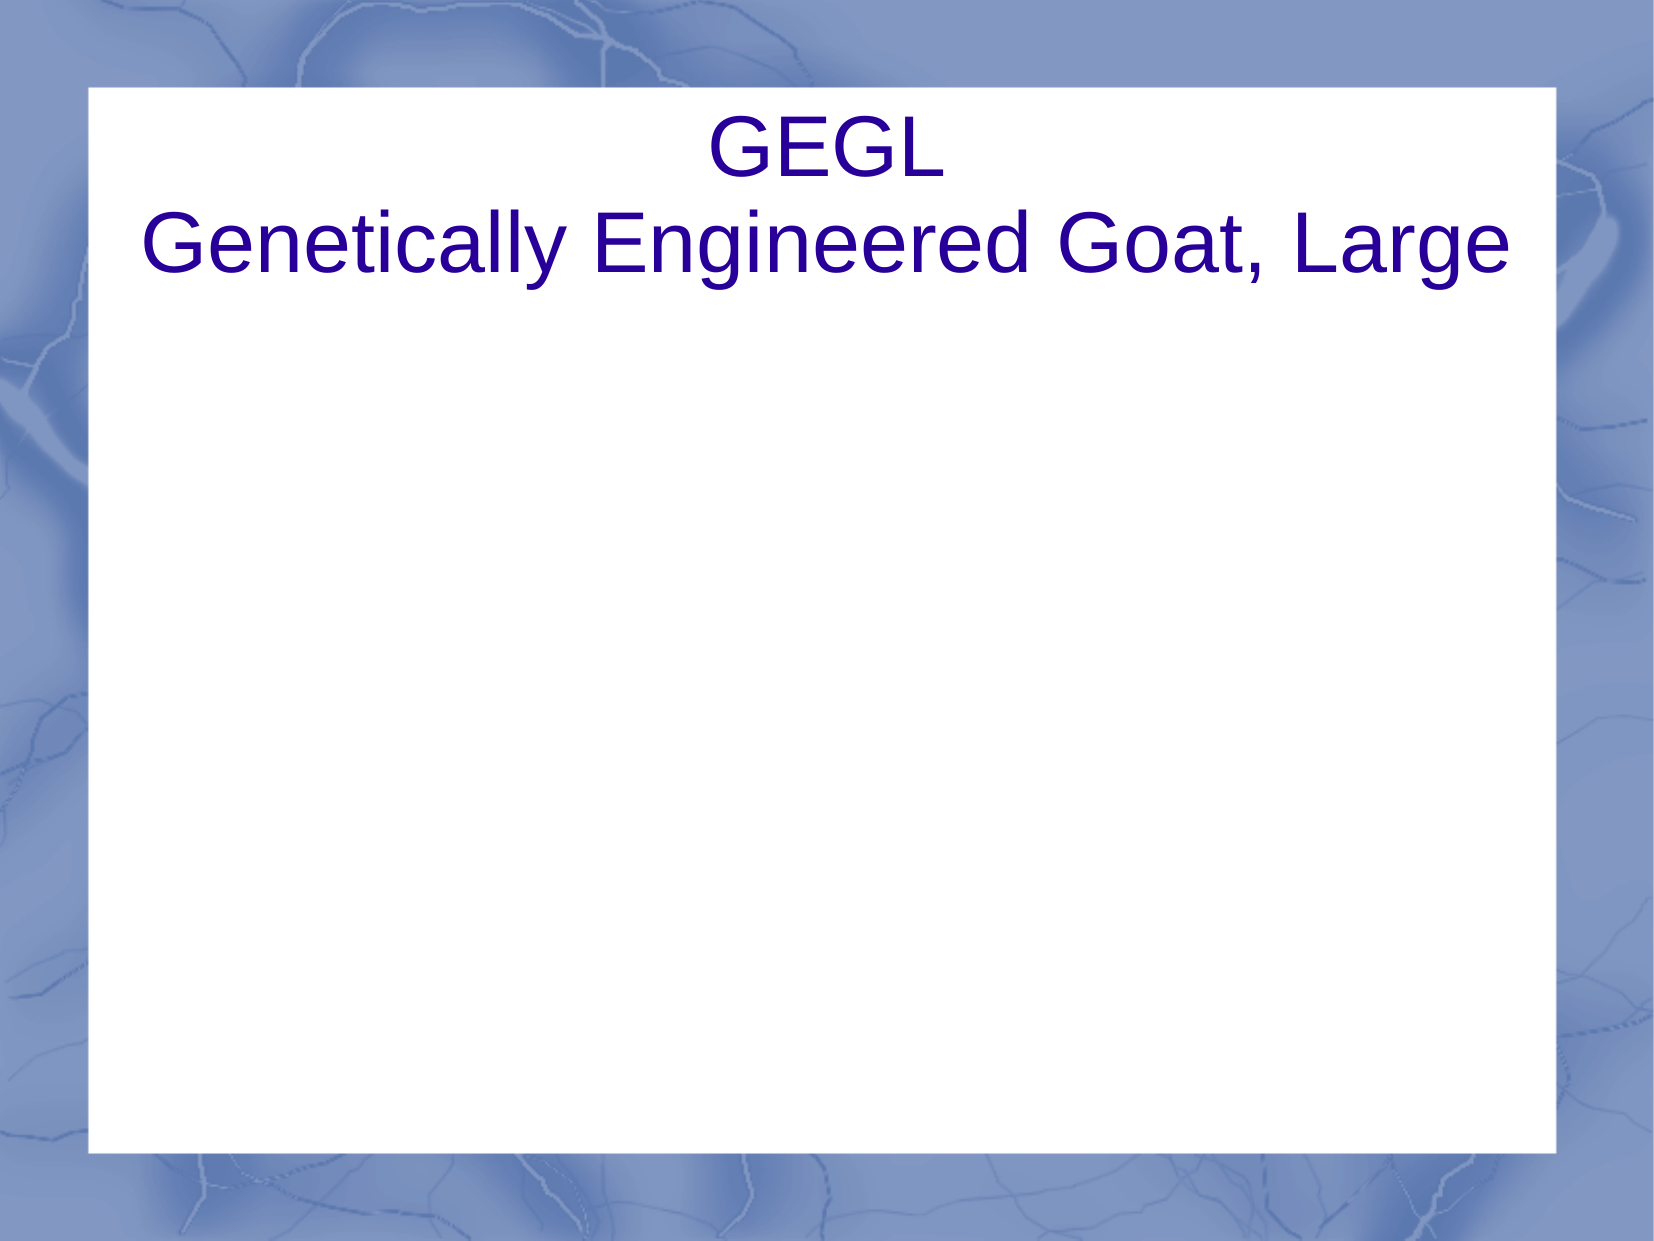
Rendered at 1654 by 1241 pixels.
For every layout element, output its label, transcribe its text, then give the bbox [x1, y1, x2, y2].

title GEGL Genetically Engineered Goat, Large [118, 90, 1536, 298]
picture [0, 0, 1654, 1241]
